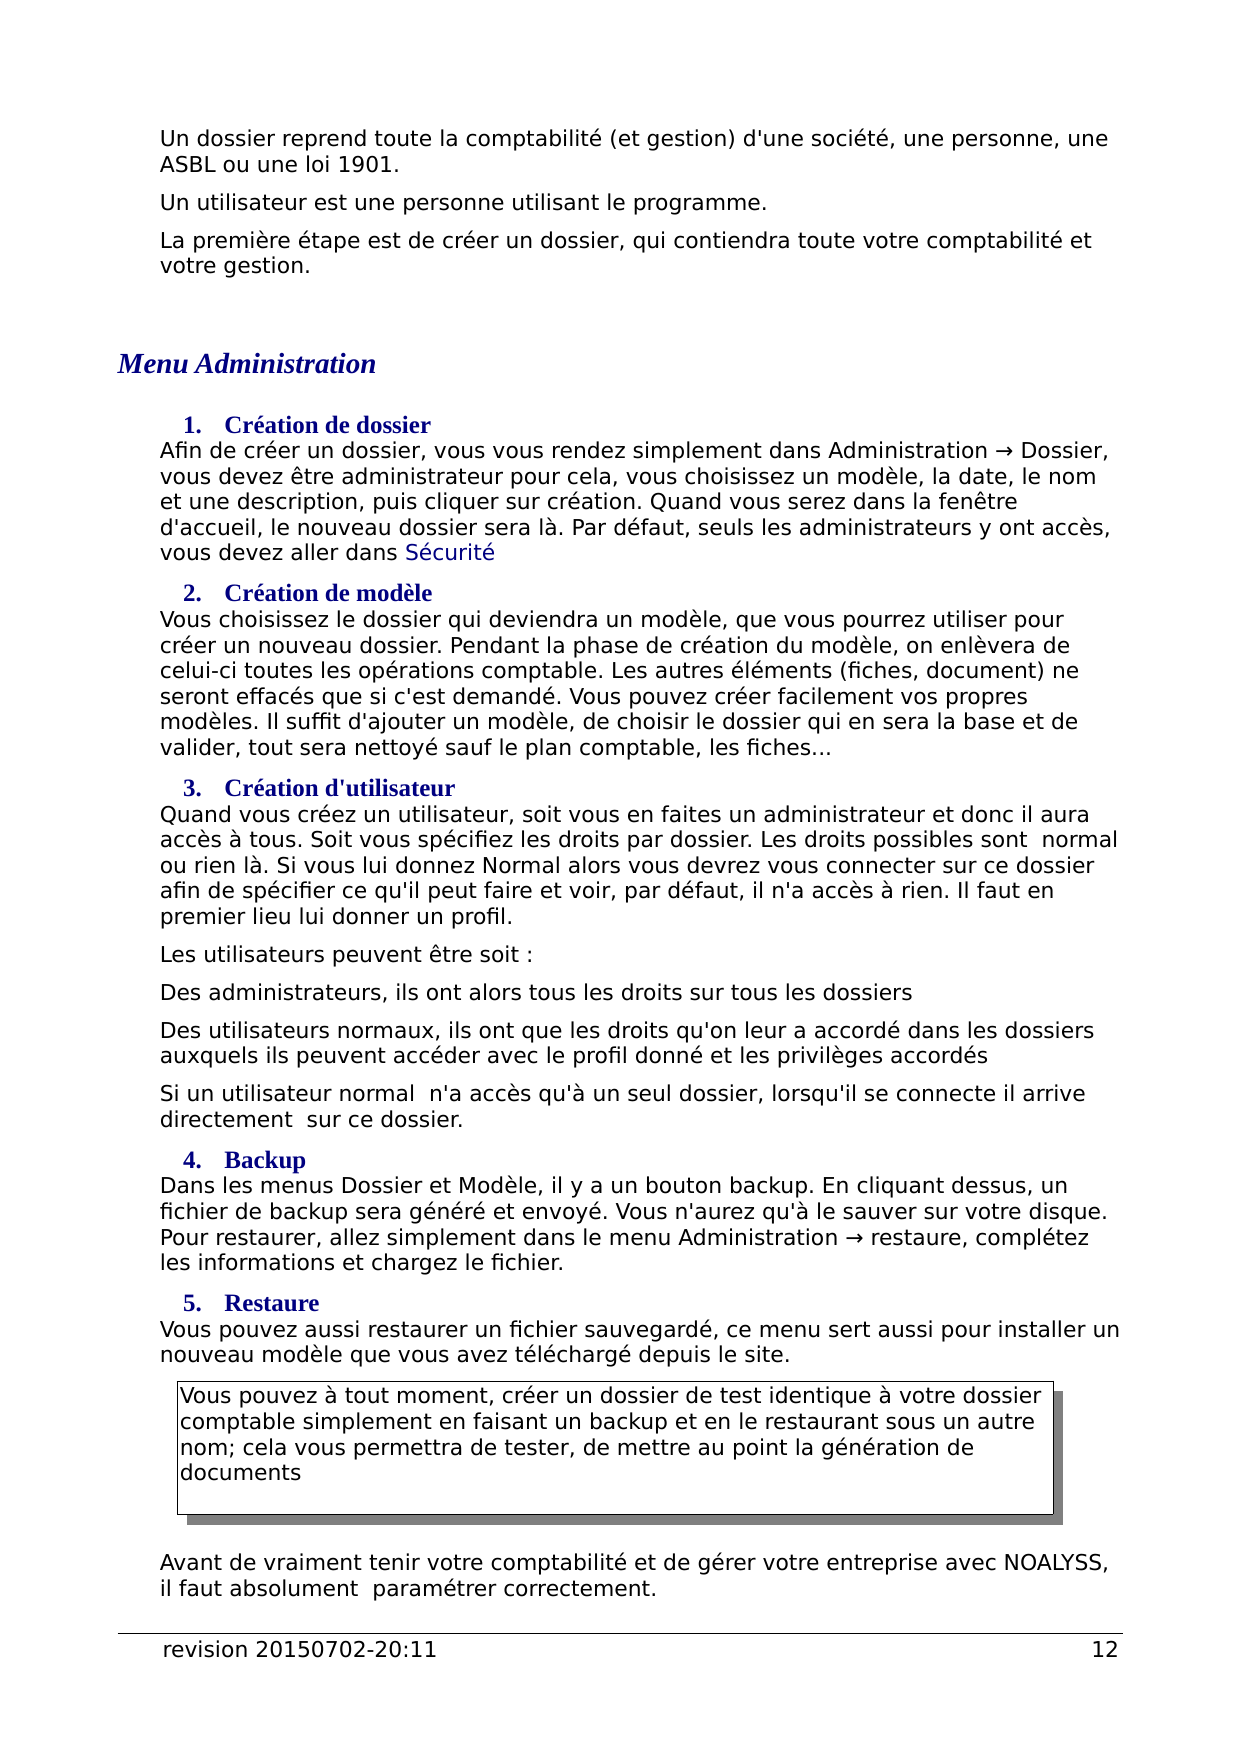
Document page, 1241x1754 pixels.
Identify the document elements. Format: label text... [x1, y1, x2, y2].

text Des administrateurs, ils ont alors tous les droits sur tous les dossiers [159, 980, 1123, 1005]
text Vous pouvez aussi restaurer un fichier sauvegardé, ce menu sert aussi pour installer un nouveau modèle que vous avez téléchargé depuis le site. [159, 1317, 1123, 1368]
subtitle Restaure [177, 1288, 1123, 1317]
subtitle Backup [177, 1145, 1123, 1174]
text Quand vous créez un utilisateur, soit vous en faites un administrateur et donc il aura accès à tous. Soit vous spécifiez les droits par dossier. Les droits possibles sont normal ou rien là. Si vous lui donnez Normal alors vous devrez vous connecter sur ce dossier afin de spécifier ce qu'il peut faire et voir, par défaut, il n'a accès à rien. Il faut en premier lieu lui donner un profil. [159, 802, 1123, 929]
text Vous pouvez à tout moment, créer un dossier de test identique à votre dossier comptable simplement en faisant un backup et en le restaurant sous un autre nom; cela vous permettra de tester, de mettre au point la génération de [178, 1382, 1053, 1457]
subtitle Création de dossier [177, 410, 1123, 438]
subtitle Menu Administration [117, 347, 1123, 380]
text Des utilisateurs normaux, ils ont que les droits qu'on leur a accordé dans les dossiers auxquels ils peuvent accéder avec le profil donné et les privilèges accordés [159, 1018, 1123, 1069]
text documents [178, 1457, 1053, 1486]
text Un utilisateur est une personne utilisant le programme. [159, 190, 1123, 216]
text Avant de vraiment tenir votre comptabilité et de gérer votre entreprise avec NOALYSS, il faut absolument paramétrer correctement. [159, 1550, 1123, 1601]
subtitle Création de modèle [177, 578, 1123, 607]
text Vous choisissez le dossier qui deviendra un modèle, que vous pourrez utiliser pour créer un nouveau dossier. Pendant la phase de création du modèle, on enlèvera de celui-ci toutes les opérations comptable. Les autres éléments (fiches, document) ne seront effacés que si c'est demandé. Vous pouvez créer facilement vos propres modèles. Il suffit d'ajouter un modèle, de choisir le dossier qui en sera la base et de valider, tout sera nettoyé sauf le plan comptable, les fiches... [159, 607, 1123, 760]
text Si un utilisateur normal n'a accès qu'à un seul dossier, lorsqu'il se connecte il arrive directement sur ce dossier. [159, 1081, 1123, 1132]
text Afin de créer un dossier, vous vous rendez simplement dans Administration → Dossier, vous devez être administrateur pour cela, vous choisissez un modèle, la date, le nom et une description, puis cliquer sur création. Quand vous serez dans la fenêtre d'accueil, le nouveau dossier sera là. Par défaut, seuls les administrateurs y ont accès, vous devez aller dans Sécurité [159, 438, 1123, 566]
text Les utilisateurs peuvent être soit : [159, 942, 1123, 967]
subtitle Création d'utilisateur [177, 773, 1123, 802]
text La première étape est de créer un dossier, qui contiendra toute votre comptabilité et votre gestion. [159, 228, 1123, 279]
text Dans les menus Dossier et Modèle, il y a un bouton backup. En cliquant dessus, un fichier de backup sera généré et envoyé. Vous n'aurez qu'à le sauver sur votre disque. Pour restaurer, allez simplement dans le menu Administration → restaure, complétez les informations et chargez le fichier. [159, 1174, 1123, 1276]
text Un dossier reprend toute la comptabilité (et gestion) d'une société, une personne, une ASBL ou une loi 1901. [159, 127, 1123, 178]
